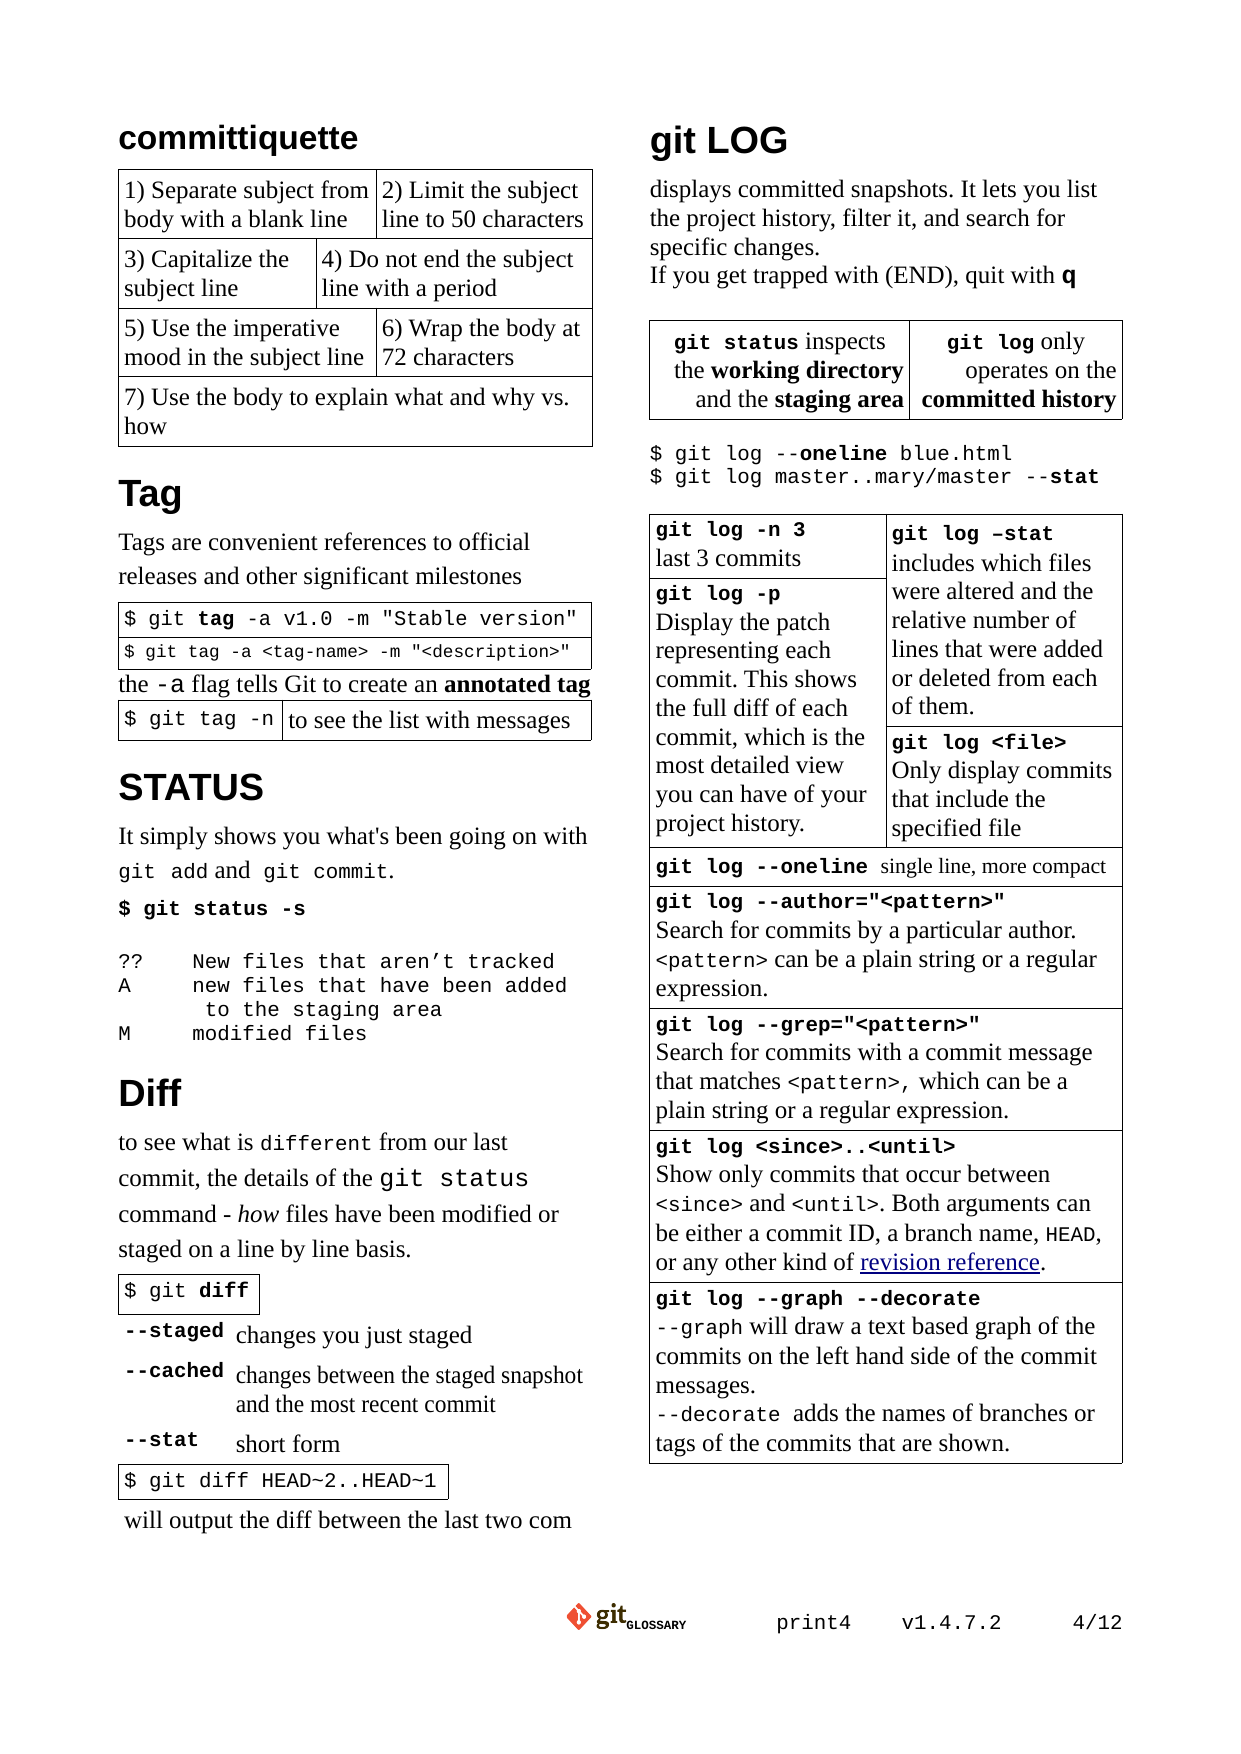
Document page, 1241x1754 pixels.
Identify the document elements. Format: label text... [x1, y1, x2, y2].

table_cell git log -p Display the patch representing each commit. This shows the full diff of each commit, which is the most detailed view you can have of your project history. [650, 579, 886, 847]
table_header git log only operates on the committed history [910, 321, 1122, 419]
table_cell $ git tag -a <tag-name> -m "<description>" [119, 638, 591, 668]
table_cell git log <since>..<until> Show only commits that occur between <since> and <until>. Both arguments can be either a commit ID, a branch name, HEAD, or any other kind of revision reference. [650, 1131, 1122, 1282]
text displays committed snapshots. It lets you list the project history, filter it, and search for specific changes. [649, 174, 1122, 261]
table_header $ git diff [119, 1275, 259, 1314]
table_cell short form [230, 1424, 591, 1464]
subtitle committiquette [118, 118, 591, 157]
table_cell 4) Do not end the subject line with a period [317, 239, 592, 307]
subtitle git LOG [649, 118, 1122, 162]
table_cell git log --graph --decorate --graph will draw a text based graph of the commits on the left hand side of the commit messages. --decorate adds the names of branches or tags of the commits that are shown. [650, 1283, 1122, 1463]
text $ git log --oneline blue.html [649, 442, 1122, 466]
text A new files that have been added to the staging area [118, 975, 591, 1022]
table_cell git log --author="<pattern>" Search for commits by a particular author. <pattern> can be a plain string or a regular expression. [650, 887, 1122, 1008]
table_header git log -n 3 last 3 commits [650, 515, 886, 577]
table_header git log –stat includes which files were altered and the relative number of lines that were added or deleted from each of them. [887, 515, 1122, 726]
text If you get trapped with (END), quit with q [649, 261, 1122, 291]
subtitle Tag [118, 471, 591, 514]
table_header $ git tag -n [119, 701, 282, 740]
table_cell changes you just staged [230, 1314, 591, 1355]
text Tags are convenient references to official releases and other significant milestones [118, 527, 591, 590]
table_header 2) Limit the subject line to 50 characters [377, 170, 592, 238]
table_cell git log --oneline single line, more compact [650, 848, 1122, 886]
table_cell git log --grep="<pattern>" Search for commits with a commit message that matches <pattern>, which can be a plain string or a regular expression. [650, 1009, 1122, 1130]
table_cell [449, 1464, 591, 1499]
picture [566, 1603, 627, 1630]
text ?? New files that aren’t tracked [118, 952, 591, 975]
table_header 1) Separate subject from body with a blank line [119, 170, 376, 238]
subtitle Diff [118, 1071, 591, 1115]
table_cell 3) Capitalize the subject line [119, 239, 316, 307]
text It simply shows you what's been going on with git add and git commit. [118, 821, 591, 886]
table_cell will output the diff between the last two com [118, 1499, 591, 1539]
table_header [260, 1274, 591, 1314]
table_header to see the list with messages [283, 701, 591, 740]
text the -a flag tells Git to create an annotated tag [118, 670, 591, 699]
table_cell git log <file> Only display commits that include the specified file [887, 727, 1122, 847]
subtitle STATUS [118, 765, 591, 808]
table_cell --staged [118, 1315, 230, 1355]
text $ git status -s [118, 898, 591, 922]
table_cell 5) Use the imperative mood in the subject line [119, 309, 376, 376]
table_cell --cached [118, 1355, 230, 1424]
text $ git log master..mary/master --stat [649, 466, 1122, 490]
text to see what is different from our last commit, the details of the git status command - how files have been modified or staged on a line by line basis. [118, 1127, 591, 1262]
text M modified files [118, 1022, 591, 1046]
table_cell 6) Wrap the body at 72 characters [377, 309, 592, 376]
table_cell changes between the staged snapshot and the most recent commit [230, 1355, 591, 1424]
table_header $ git tag -a v1.0 -m "Stable version" [119, 603, 591, 637]
table_cell 7) Use the body to explain what and why vs. how [119, 377, 592, 446]
table_cell --stat [118, 1424, 230, 1464]
table_header git status inspects the working directory and the staging area [650, 321, 909, 419]
table_cell $ git diff HEAD~2..HEAD~1 [119, 1465, 448, 1499]
